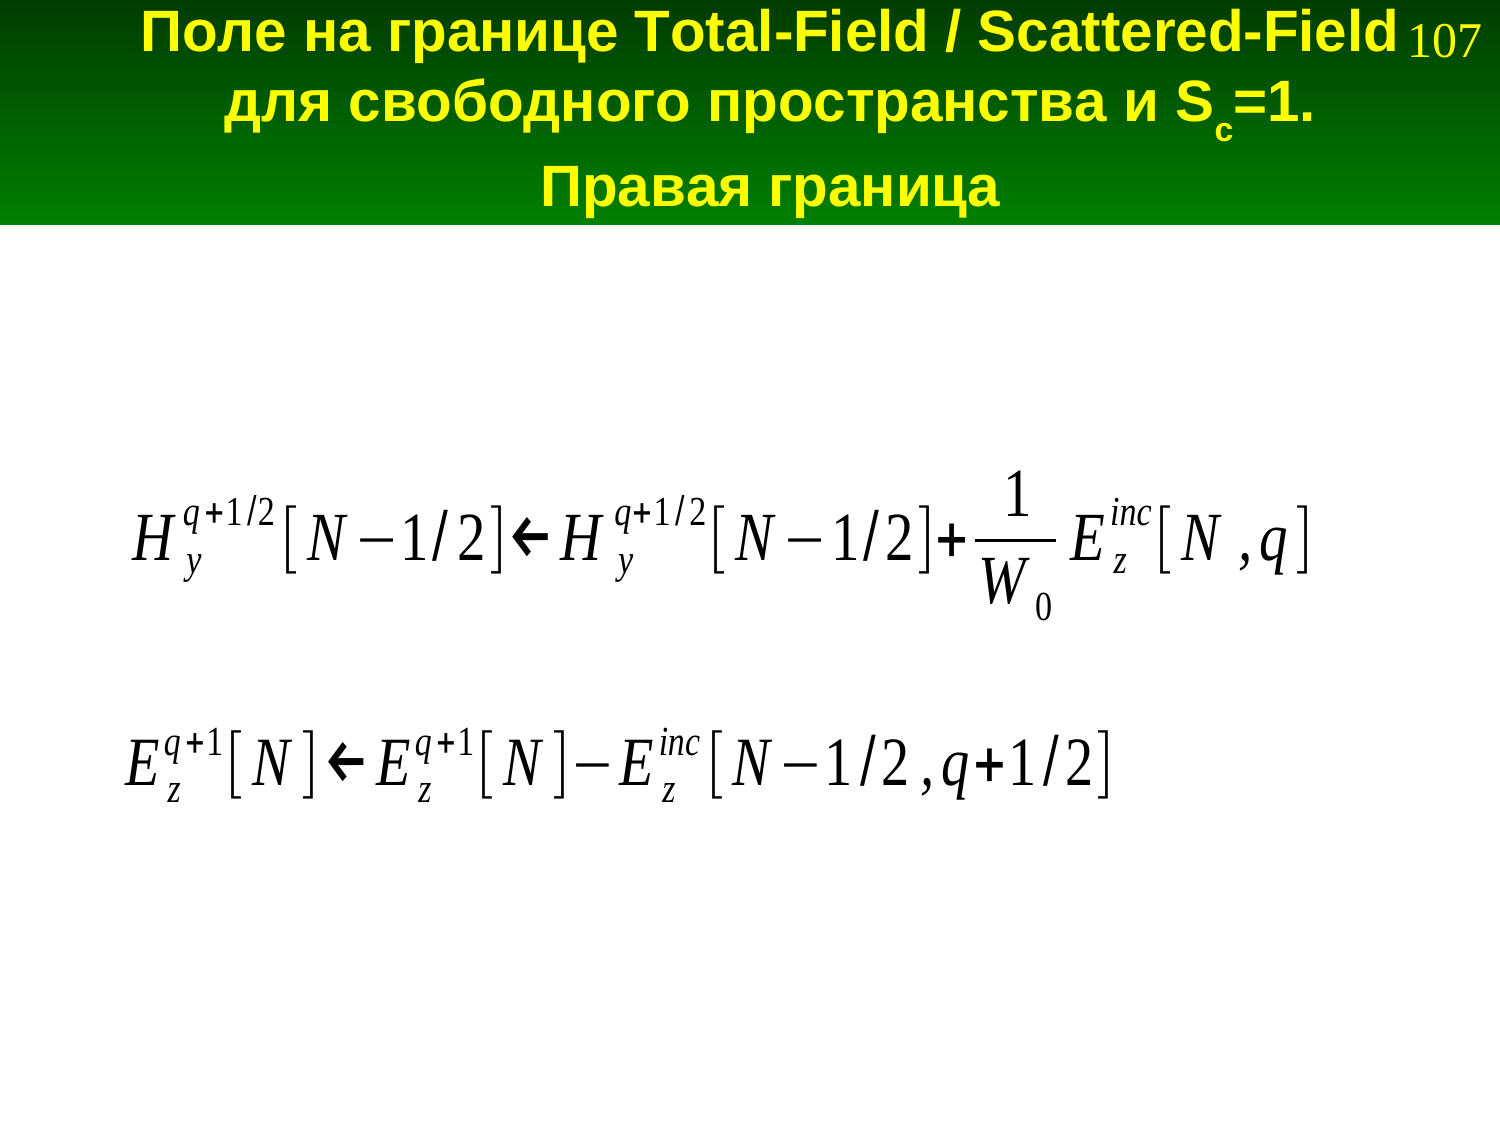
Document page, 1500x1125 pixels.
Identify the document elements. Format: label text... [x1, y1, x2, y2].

chart [107, 715, 1127, 813]
title Поле на границе Total-Field / Scattered-Field для свободного пространства и Sc=1. Правая граница [100, 0, 1441, 226]
chart [115, 456, 1325, 631]
